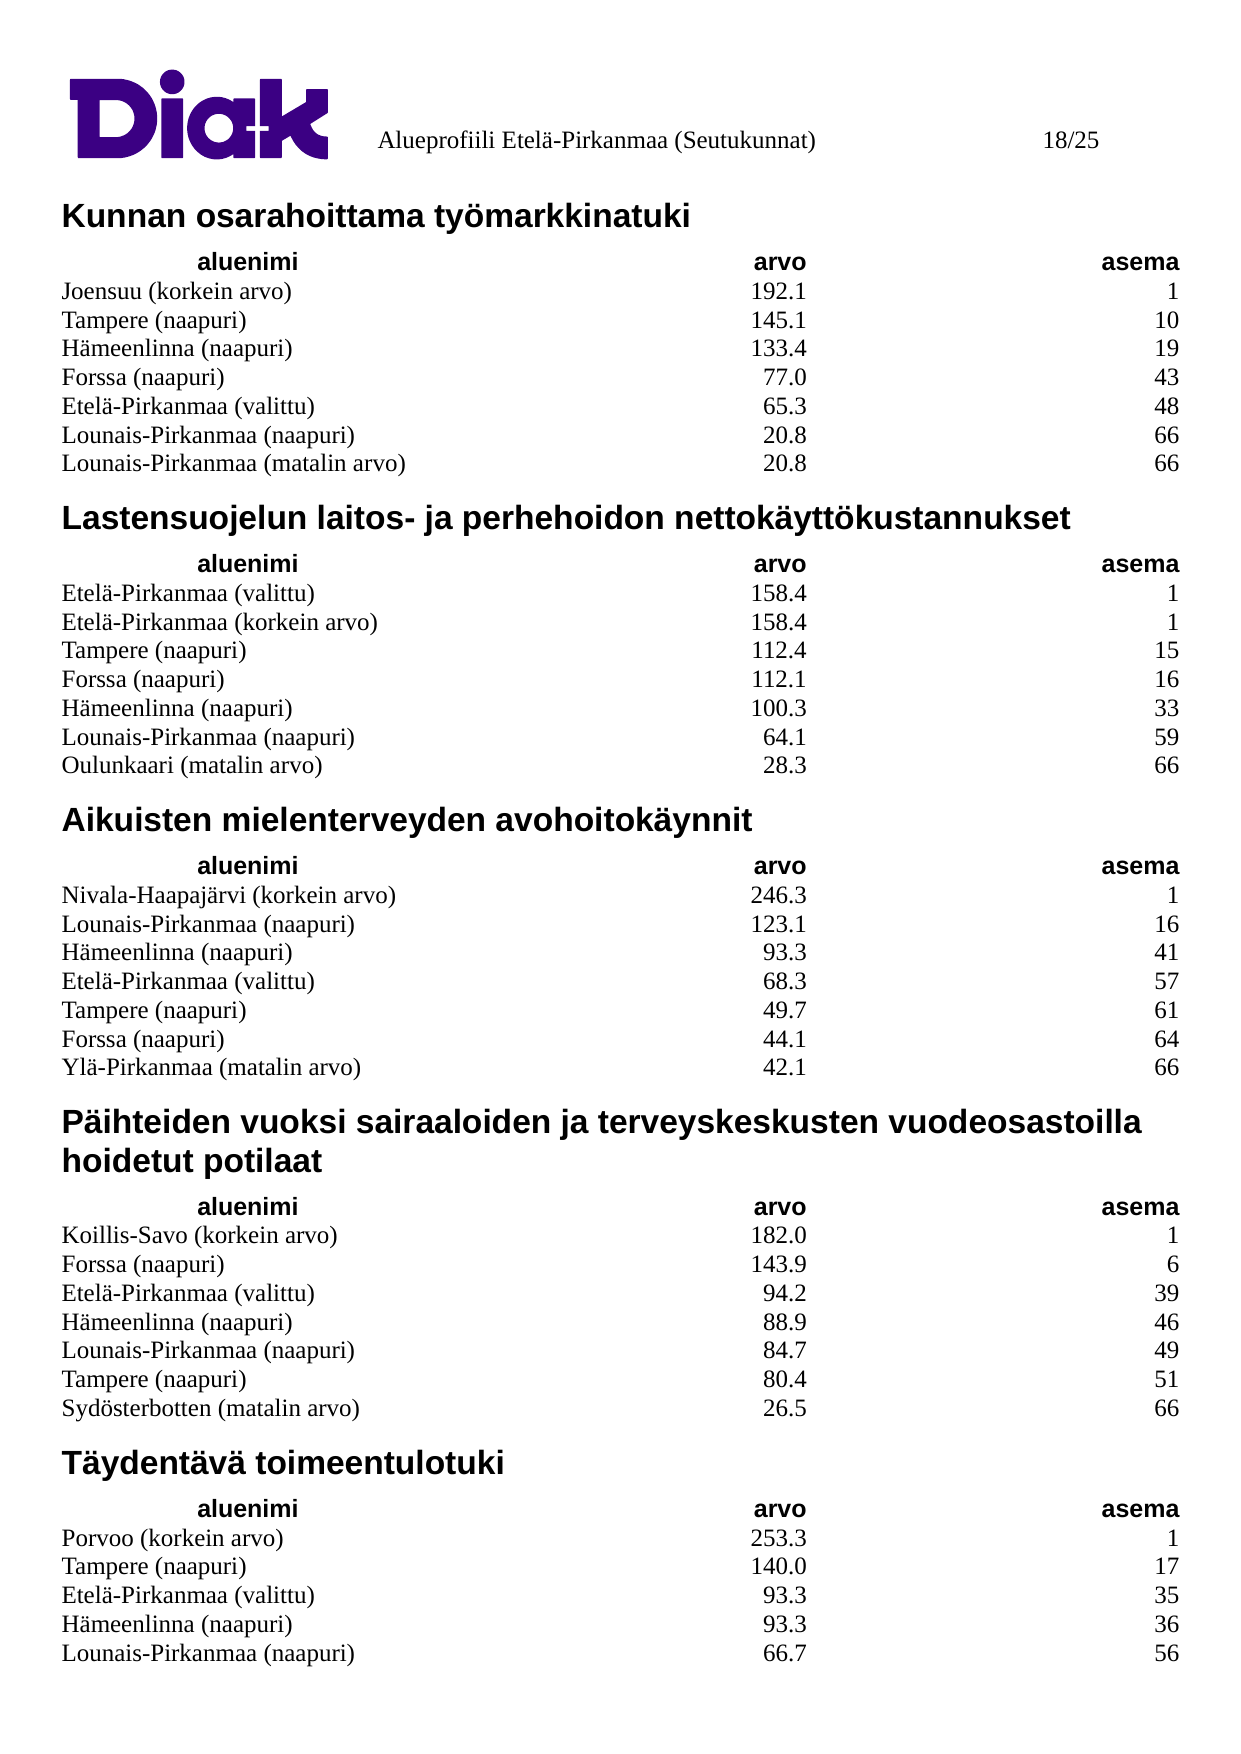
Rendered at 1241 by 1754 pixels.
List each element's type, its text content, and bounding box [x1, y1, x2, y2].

table_cell 1 [806, 578, 1179, 607]
subtitle Kunnan osarahoittama työmarkkinatuki [61, 196, 1179, 235]
subtitle Aikuisten mielenterveyden avohoitokäynnit [61, 800, 1179, 839]
table_cell 36 [806, 1609, 1179, 1638]
table_cell 68.3 [434, 966, 806, 995]
table_cell 140.0 [434, 1551, 806, 1580]
table_cell Ylä-Pirkanmaa (matalin arvo) [61, 1053, 434, 1081]
table_cell 64 [806, 1024, 1179, 1052]
table_cell 93.3 [434, 1609, 806, 1638]
table_cell Forssa (naapuri) [61, 1024, 434, 1052]
table_cell Tampere (naapuri) [61, 305, 434, 333]
table_cell 143.9 [434, 1249, 806, 1278]
table_cell Lounais-Pirkanmaa (naapuri) [61, 909, 434, 937]
table_cell 253.3 [434, 1523, 806, 1551]
table_cell Sydösterbotten (matalin arvo) [61, 1393, 434, 1422]
table_header asema [806, 1192, 1179, 1221]
table_cell Etelä-Pirkanmaa (valittu) [61, 391, 434, 420]
table_cell 19 [806, 334, 1179, 362]
table_cell 41 [806, 938, 1179, 966]
table_header arvo [434, 1494, 806, 1523]
table_cell 59 [806, 722, 1179, 751]
table_cell Nivala-Haapajärvi (korkein arvo) [61, 880, 434, 909]
table_cell 66 [806, 751, 1179, 779]
table_cell 1 [806, 1523, 1179, 1551]
table_cell 16 [806, 664, 1179, 693]
table_cell 123.1 [434, 909, 806, 937]
table_cell 46 [806, 1307, 1179, 1336]
table_cell 20.8 [434, 449, 806, 477]
table_cell 56 [806, 1638, 1179, 1666]
table_cell Forssa (naapuri) [61, 1249, 434, 1278]
table_cell Lounais-Pirkanmaa (naapuri) [61, 722, 434, 751]
table_cell 33 [806, 693, 1179, 722]
table_header arvo [434, 851, 806, 880]
table_cell 43 [806, 362, 1179, 391]
table_cell 182.0 [434, 1221, 806, 1249]
table_cell Porvoo (korkein arvo) [61, 1523, 434, 1551]
table_cell Etelä-Pirkanmaa (valittu) [61, 578, 434, 607]
table_cell Etelä-Pirkanmaa (korkein arvo) [61, 607, 434, 636]
table_cell 49.7 [434, 995, 806, 1024]
table_cell Etelä-Pirkanmaa (valittu) [61, 966, 434, 995]
table_cell 77.0 [434, 362, 806, 391]
table_cell Tampere (naapuri) [61, 1364, 434, 1393]
table_cell 66 [806, 1393, 1179, 1422]
table_cell 133.4 [434, 334, 806, 362]
table_cell 66 [806, 420, 1179, 448]
table_cell 26.5 [434, 1393, 806, 1422]
table_cell Tampere (naapuri) [61, 636, 434, 664]
table_cell Hämeenlinna (naapuri) [61, 1609, 434, 1638]
table_cell 35 [806, 1580, 1179, 1609]
table_header aluenimi [61, 549, 434, 578]
subtitle Täydentävä toimeentulotuki [61, 1443, 1179, 1481]
table_cell 94.2 [434, 1278, 806, 1307]
table_cell 1 [806, 276, 1179, 305]
table_cell 1 [806, 607, 1179, 636]
table_cell 66 [806, 449, 1179, 477]
table_cell 112.4 [434, 636, 806, 664]
table_cell Hämeenlinna (naapuri) [61, 334, 434, 362]
table_cell 93.3 [434, 1580, 806, 1609]
table_cell Koillis-Savo (korkein arvo) [61, 1221, 434, 1249]
table_cell 112.1 [434, 664, 806, 693]
table_cell 6 [806, 1249, 1179, 1278]
table_cell 84.7 [434, 1336, 806, 1364]
table_header aluenimi [61, 1192, 434, 1221]
table_cell 16 [806, 909, 1179, 937]
table_cell 64.1 [434, 722, 806, 751]
table_cell 192.1 [434, 276, 806, 305]
table_cell 15 [806, 636, 1179, 664]
table_cell Forssa (naapuri) [61, 664, 434, 693]
table_header asema [806, 549, 1179, 578]
table_cell 158.4 [434, 578, 806, 607]
table_header arvo [434, 549, 806, 578]
table_cell 44.1 [434, 1024, 806, 1052]
table_header asema [806, 1494, 1179, 1523]
subtitle Lastensuojelun laitos- ja perhehoidon nettokäyttökustannukset [61, 498, 1179, 537]
table_cell 145.1 [434, 305, 806, 333]
table_header aluenimi [61, 1494, 434, 1523]
table_cell 1 [806, 880, 1179, 909]
table_cell Tampere (naapuri) [61, 1551, 434, 1580]
table_cell 42.1 [434, 1053, 806, 1081]
table_cell Lounais-Pirkanmaa (naapuri) [61, 420, 434, 448]
table_header asema [806, 247, 1179, 276]
table_cell 65.3 [434, 391, 806, 420]
table_cell 49 [806, 1336, 1179, 1364]
table_cell 61 [806, 995, 1179, 1024]
table_cell 28.3 [434, 751, 806, 779]
table_cell Joensuu (korkein arvo) [61, 276, 434, 305]
table_cell 88.9 [434, 1307, 806, 1336]
table_cell 39 [806, 1278, 1179, 1307]
table_cell 20.8 [434, 420, 806, 448]
table_cell Lounais-Pirkanmaa (naapuri) [61, 1638, 434, 1666]
table_cell 48 [806, 391, 1179, 420]
table_header aluenimi [61, 247, 434, 276]
table_cell 158.4 [434, 607, 806, 636]
table_cell 66.7 [434, 1638, 806, 1666]
table_header arvo [434, 247, 806, 276]
table_cell Hämeenlinna (naapuri) [61, 693, 434, 722]
table_cell 57 [806, 966, 1179, 995]
table_cell Etelä-Pirkanmaa (valittu) [61, 1580, 434, 1609]
table_header arvo [434, 1192, 806, 1221]
table_cell 51 [806, 1364, 1179, 1393]
table_cell Tampere (naapuri) [61, 995, 434, 1024]
table_cell Oulunkaari (matalin arvo) [61, 751, 434, 779]
table_cell 80.4 [434, 1364, 806, 1393]
table_cell 246.3 [434, 880, 806, 909]
table_cell Forssa (naapuri) [61, 362, 434, 391]
subtitle Päihteiden vuoksi sairaaloiden ja terveyskeskusten vuodeosastoilla hoidetut potilaat [61, 1102, 1179, 1179]
table_cell Hämeenlinna (naapuri) [61, 1307, 434, 1336]
table_cell Etelä-Pirkanmaa (valittu) [61, 1278, 434, 1307]
table_cell Lounais-Pirkanmaa (matalin arvo) [61, 449, 434, 477]
table_cell 10 [806, 305, 1179, 333]
table_cell 17 [806, 1551, 1179, 1580]
table_cell 100.3 [434, 693, 806, 722]
table_cell 93.3 [434, 938, 806, 966]
table_cell Lounais-Pirkanmaa (naapuri) [61, 1336, 434, 1364]
table_header asema [806, 851, 1179, 880]
table_cell Hämeenlinna (naapuri) [61, 938, 434, 966]
table_cell 66 [806, 1053, 1179, 1081]
table_cell 1 [806, 1221, 1179, 1249]
table_header aluenimi [61, 851, 434, 880]
